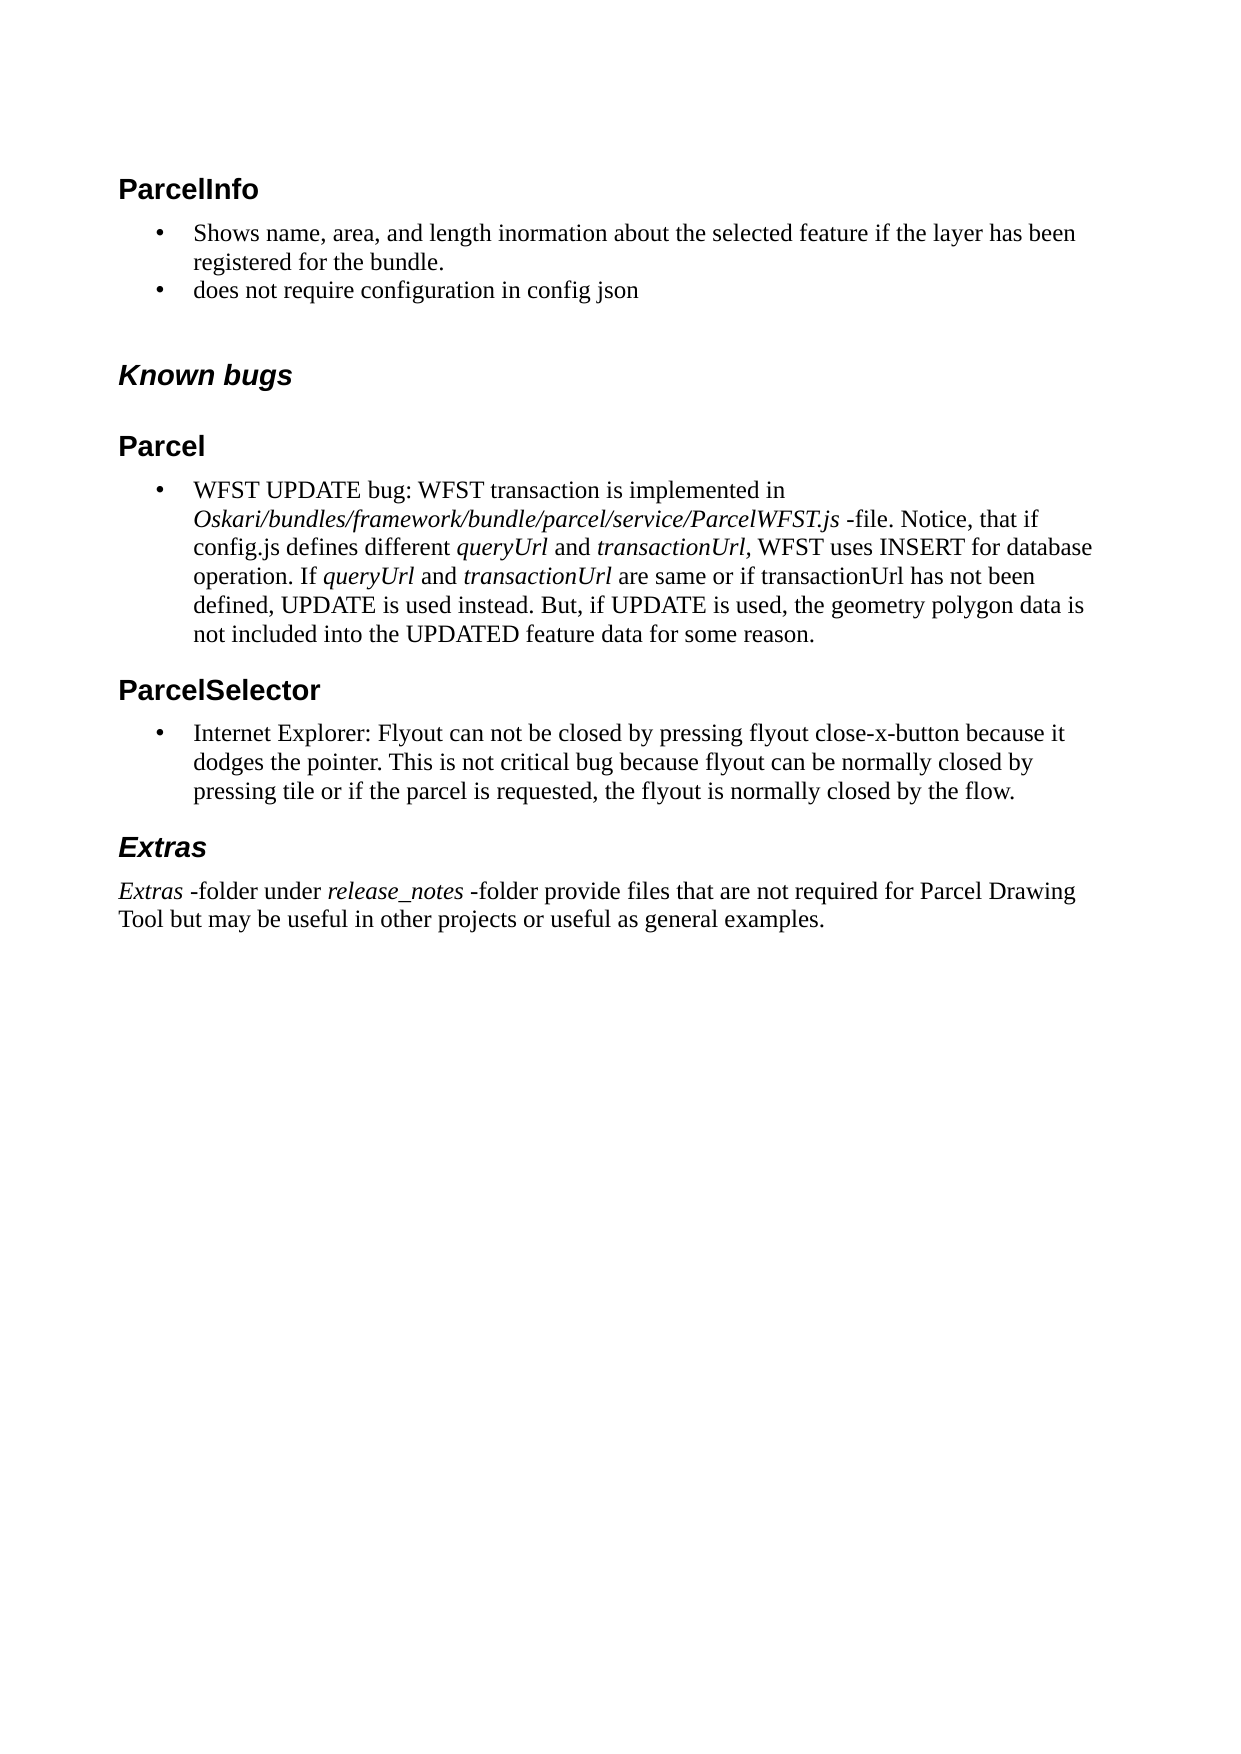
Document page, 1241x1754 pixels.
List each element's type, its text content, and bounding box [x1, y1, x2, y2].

text Extras -folder under release_notes -folder provide files that are not required for Parcel Drawing Tool but may be useful in other projects or useful as general examples. [118, 876, 1122, 933]
list WFST UPDATE bug: WFST transaction is implemented in Oskari/bundles/framework/bundle/parcel/service/ParcelWFST.js -file. Notice, that if config.js defines different queryUrl and transactionUrl, WFST uses INSERT for database operation. If queryUrl and transactionUrl are same or if transactionUrl has not been defined, UPDATE is used instead. But, if UPDATE is used, the geometry polygon data is not included into the UPDATED feature data for some reason. [156, 475, 1122, 647]
subtitle Known bugs [118, 358, 1122, 391]
subtitle ParcelSelector [118, 672, 1122, 706]
subtitle Parcel [118, 429, 1122, 462]
list Internet Explorer: Flyout can not be closed by pressing flyout close-x-button because it dodges the pointer. This is not critical bug because flyout can be normally closed by pressing tile or if the parcel is requested, the flyout is normally closed by the flow. [156, 718, 1122, 805]
list Shows name, area, and length inormation about the selected feature if the layer has been registered for the bundle. [156, 218, 1122, 275]
subtitle ParcelInfo [118, 172, 1122, 205]
subtitle Extras [118, 830, 1122, 863]
list does not require configuration in config json [156, 275, 1122, 304]
